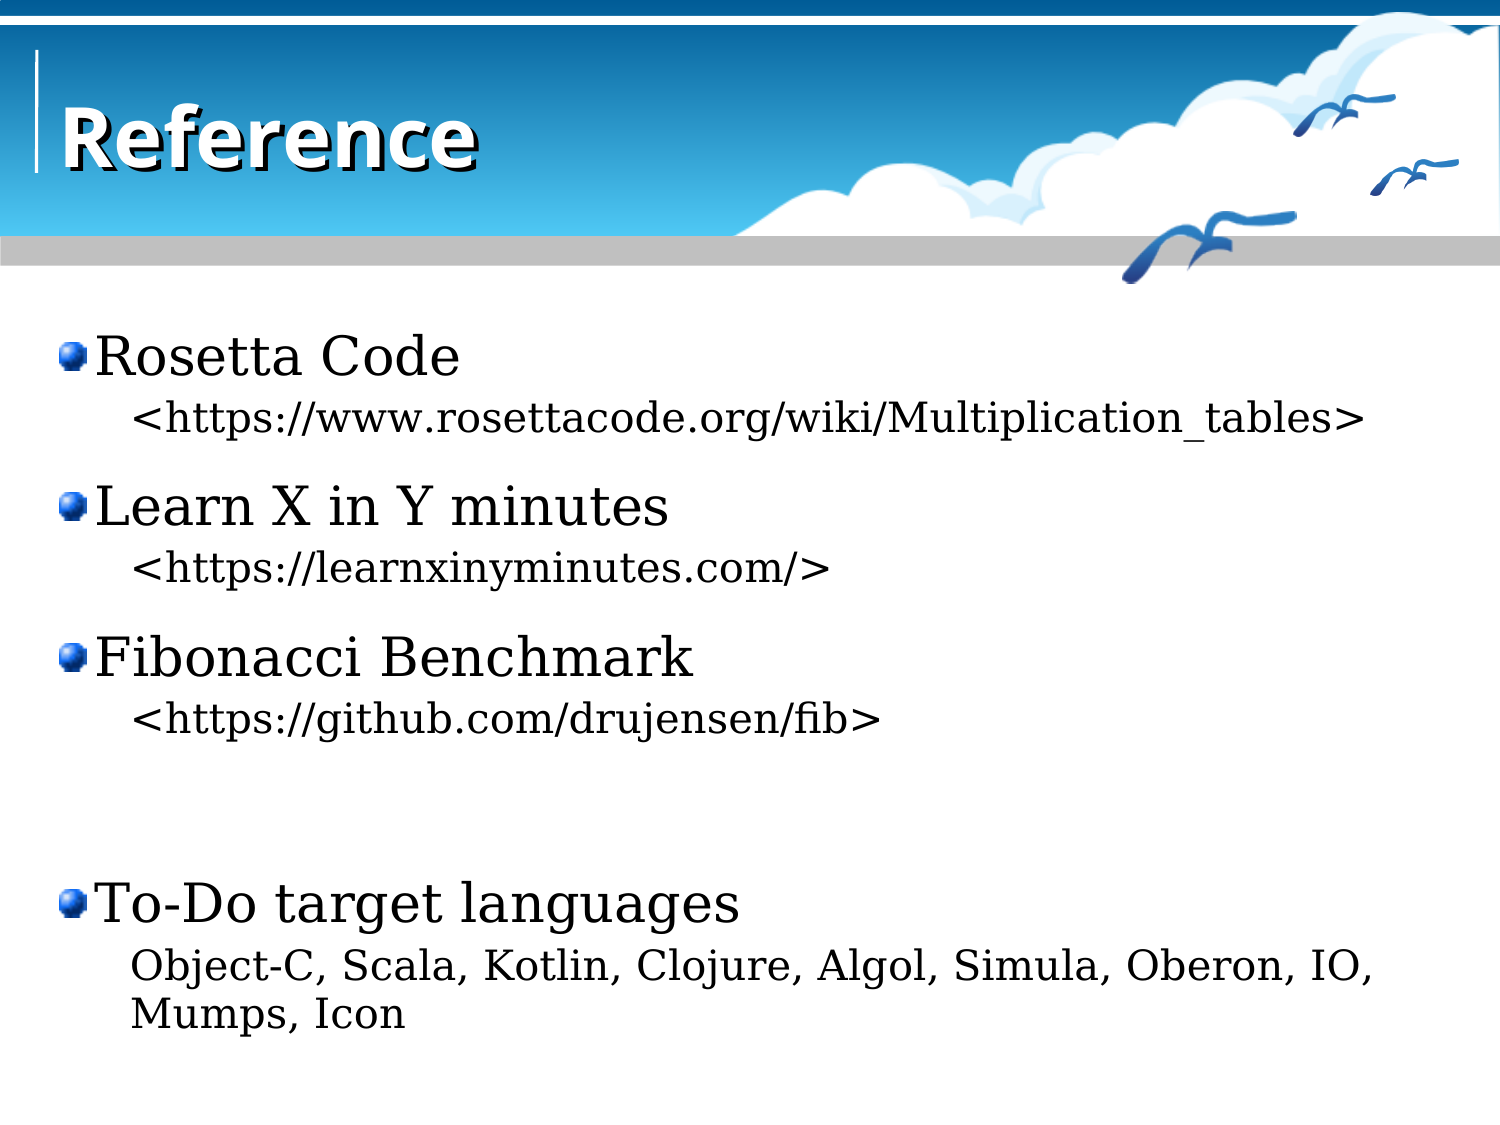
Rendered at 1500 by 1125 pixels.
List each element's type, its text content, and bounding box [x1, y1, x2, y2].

title Reference [59, 86, 1465, 186]
list Rosetta Code <https://www.rosettacode.org/wiki/Multiplication_tables> Learn X in Y minutes <https://learnxinyminutes.com/> Fibonacci Benchmark <https://github.com/drujensen/fib> To-Do target languages Object-C, Scala, Kotlin, Clojure, Algol, Simula, Oberon, IO, Mumps, Icon [59, 324, 1477, 1105]
picture [730, 12, 1500, 284]
